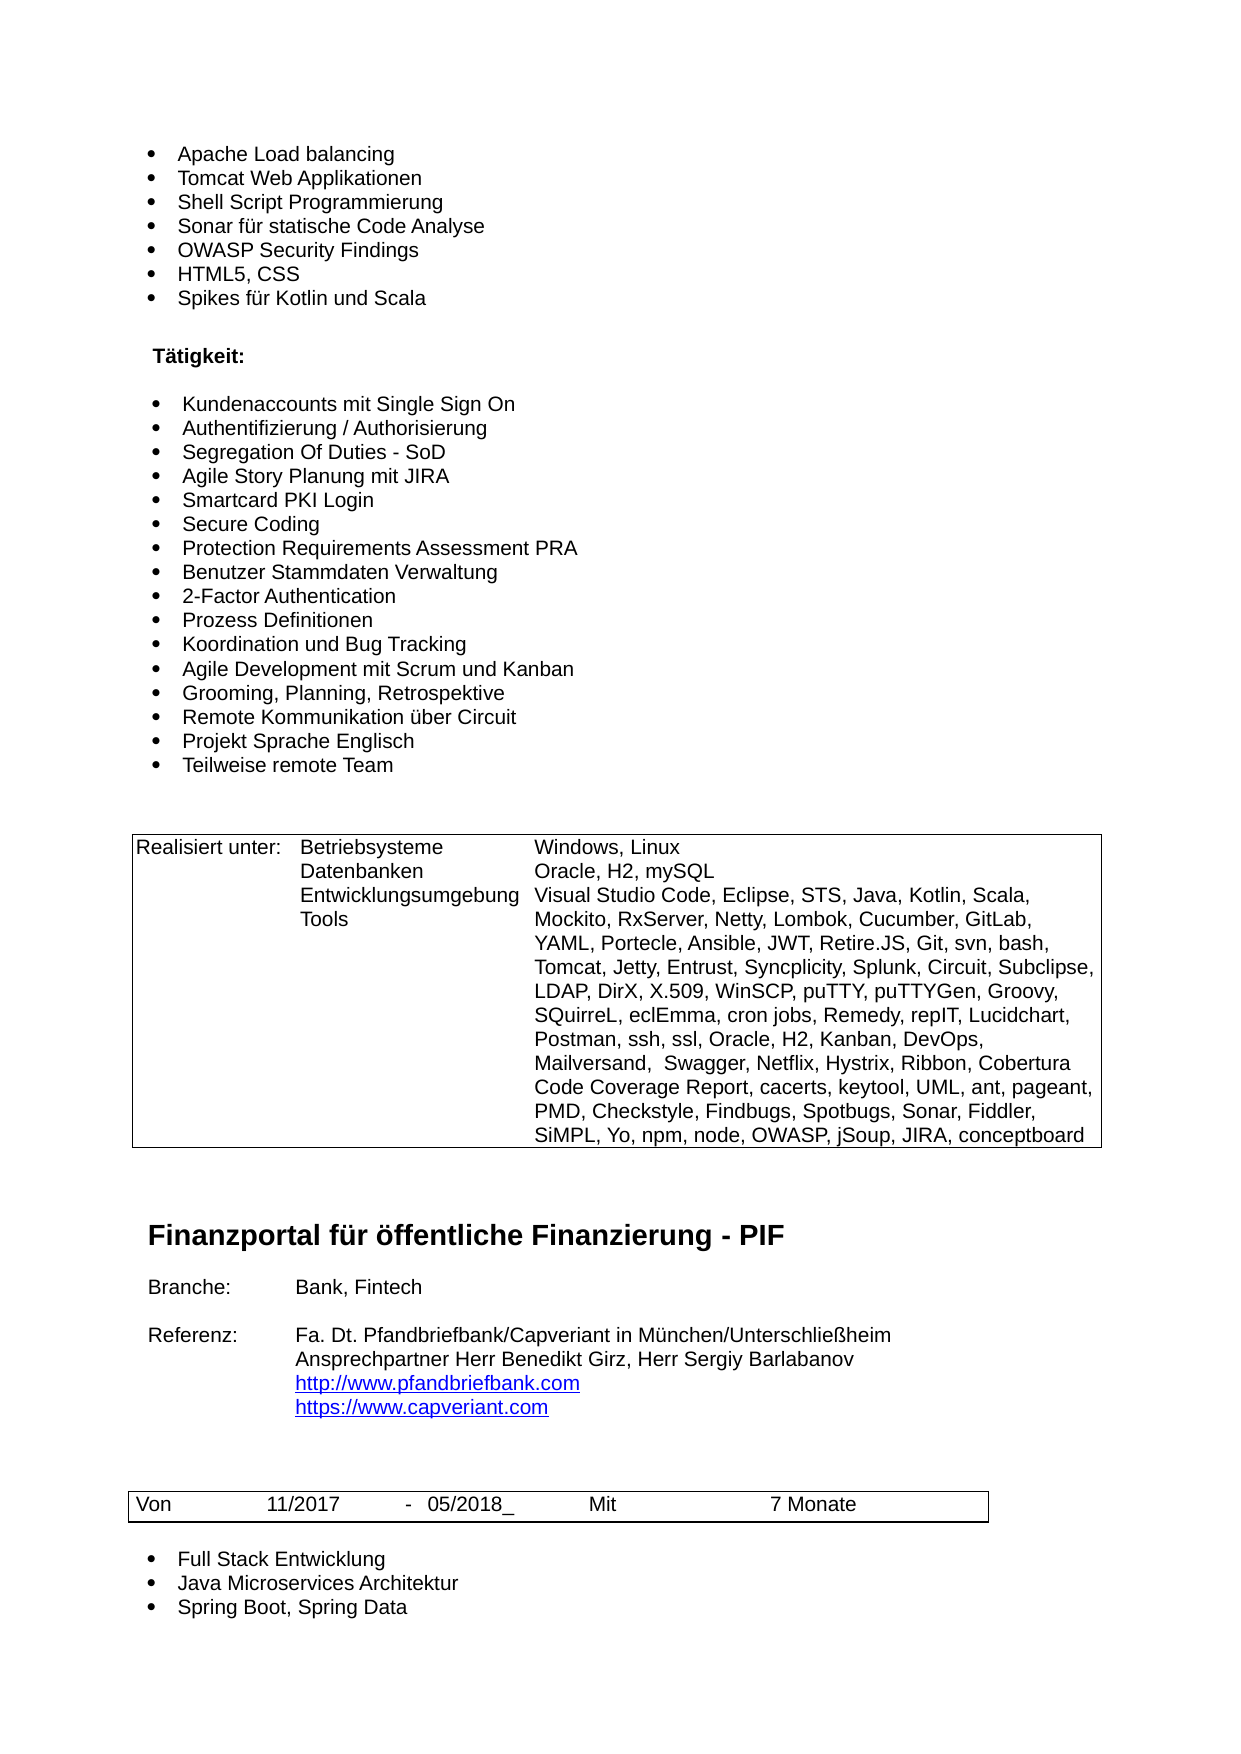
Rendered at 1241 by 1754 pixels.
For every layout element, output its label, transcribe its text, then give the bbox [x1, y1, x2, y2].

list Benutzer Stammdaten Verwaltung [152, 560, 1110, 584]
list Smartcard PKI Login [152, 488, 1110, 512]
table_header - [398, 1492, 420, 1521]
table_header 7 Monate [763, 1492, 988, 1521]
list Segregation Of Duties - SoD [152, 440, 1110, 464]
subtitle Finanzportal für öffentliche Finanzierung - PIF [148, 1218, 1110, 1251]
list Grooming, Planning, Retrospektive [152, 680, 1110, 704]
text Branche: Bank, Fintech [148, 1275, 1110, 1299]
list Protection Requirements Assessment PRA [152, 536, 1110, 560]
text Referenz: Fa. Dt. Pfandbriefbank/Capveriant in München/Unterschließheim [148, 1323, 1110, 1347]
list HTML5, CSS [148, 262, 1110, 286]
table_header Realisiert unter: [133, 835, 297, 883]
table_cell Entwicklungsumgebung Tools [297, 883, 531, 1147]
list Kundenaccounts mit Single Sign On [152, 392, 1110, 416]
list Authentifizierung / Authorisierung [152, 416, 1110, 440]
list Apache Load balancing [148, 142, 1110, 166]
list Prozess Definitionen [152, 608, 1110, 632]
list Shell Script Programmierung [148, 190, 1110, 214]
list Tomcat Web Applikationen [148, 166, 1110, 190]
list Teilweise remote Team [152, 753, 1110, 777]
table_header Windows, Linux Oracle, H2, mySQL [531, 835, 1101, 883]
table_header 05/2018_ [420, 1492, 581, 1521]
text https://www.capveriant.com [221, 1395, 1110, 1419]
text Ansprechpartner Herr Benedikt Girz, Herr Sergiy Barlabanov [148, 1347, 1110, 1371]
list Java Microservices Architektur [148, 1570, 1110, 1594]
text Tätigkeit: [152, 344, 1110, 368]
table_header 11/2017 [259, 1492, 398, 1521]
table_header Betriebsysteme Datenbanken [297, 835, 531, 883]
table_cell [133, 883, 297, 1147]
list Projekt Sprache Englisch [152, 728, 1110, 753]
list Agile Development mit Scrum und Kanban [152, 656, 1110, 680]
list Spring Boot, Spring Data [148, 1594, 1110, 1618]
table_cell Visual Studio Code, Eclipse, STS, Java, Kotlin, Scala, Mockito, RxServer, Netty, Lombok, Cucumber, GitLab, YAML, Portecle, Ansible, JWT, Retire.JS, Git, svn, bash, Tomcat, Jetty, Entrust, Syncplicity, Splunk, Circuit, Subclipse, LDAP, DirX, X.509, WinSCP, puTTY, puTTYGen, Groovy, SQuirreL, eclEmma, cron jobs, Remedy, repIT, Lucidchart, Postman, ssh, ssl, Oracle, H2, Kanban, DevOps, Mailversand, Swagger, Netflix, Hystrix, Ribbon, Cobertura Code Coverage Report, cacerts, keytool, UML, ant, pageant, PMD, Checkstyle, Findbugs, Spotbugs, Sonar, Fiddler, SiMPL, Yo, npm, node, OWASP, jSoup, JIRA, conceptboard [531, 883, 1101, 1147]
list Agile Story Planung mit JIRA [152, 464, 1110, 488]
list Full Stack Entwicklung [148, 1546, 1110, 1570]
list Remote Kommunikation über Circuit [152, 704, 1110, 728]
text http://www.pfandbriefbank.com [221, 1371, 1110, 1395]
table_header Mit [581, 1492, 762, 1521]
list Sonar für statische Code Analyse [148, 214, 1110, 238]
list Spikes für Kotlin und Scala [148, 286, 1110, 310]
table_header Von [129, 1492, 259, 1521]
list OWASP Security Findings [148, 238, 1110, 262]
list 2-Factor Authentication [152, 584, 1110, 608]
list Koordination und Bug Tracking [152, 632, 1110, 656]
list Secure Coding [152, 512, 1110, 536]
